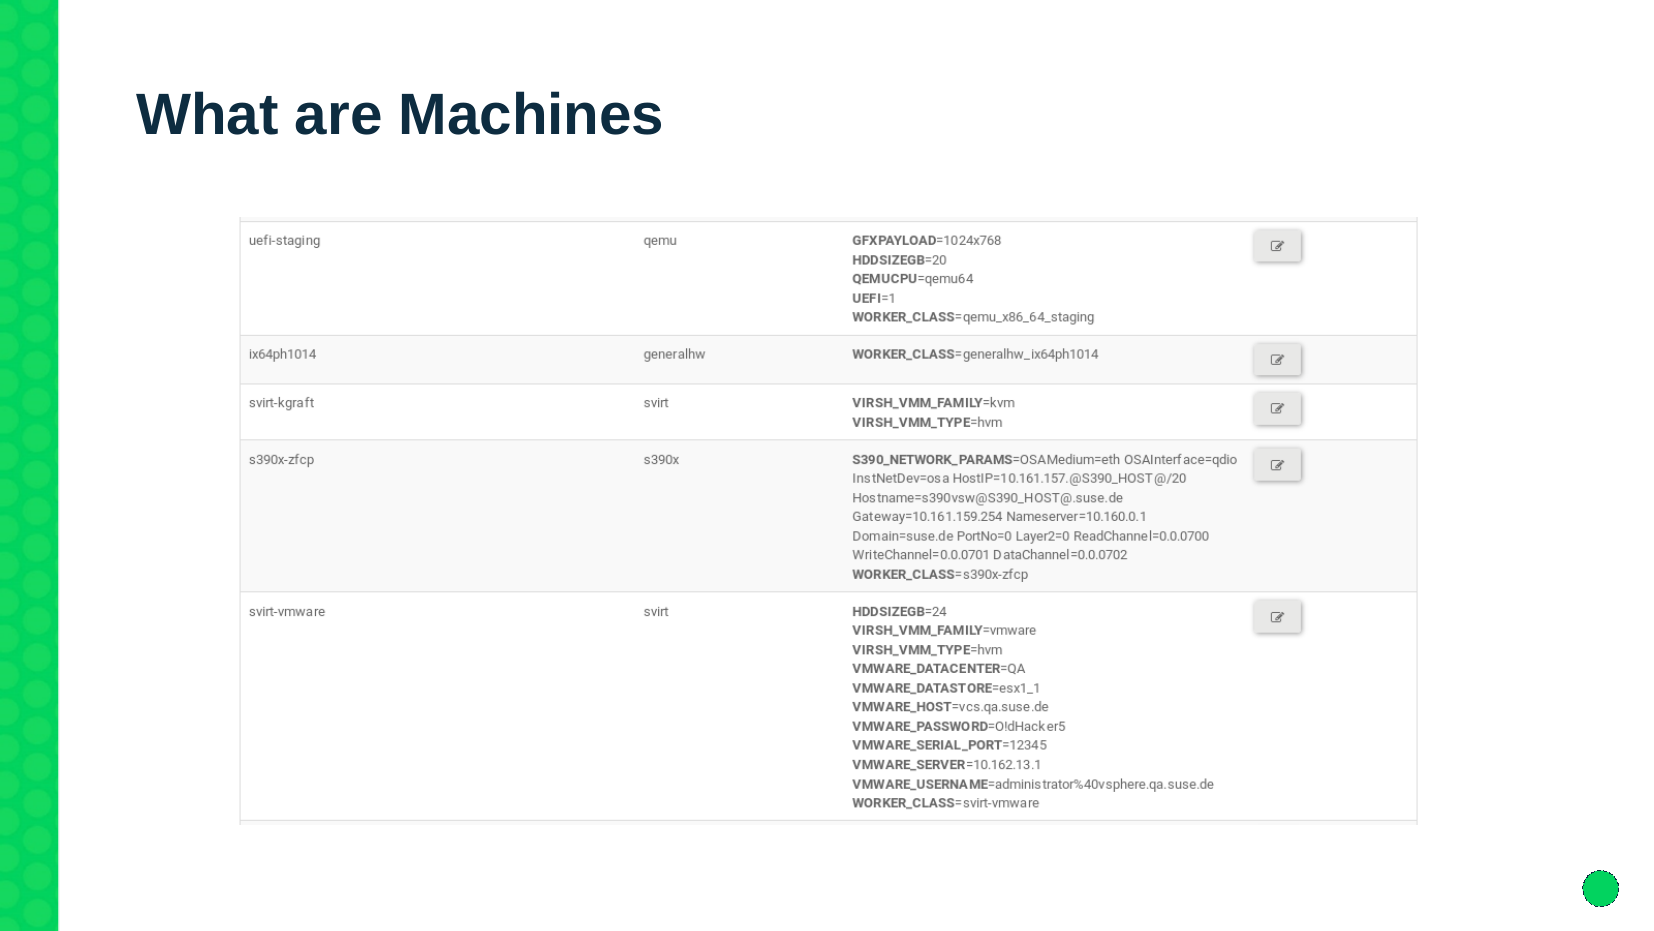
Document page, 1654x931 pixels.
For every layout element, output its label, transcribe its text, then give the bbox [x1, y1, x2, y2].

picture [222, 217, 1430, 825]
picture [0, 0, 76, 931]
title What are Machines [121, 37, 1531, 193]
